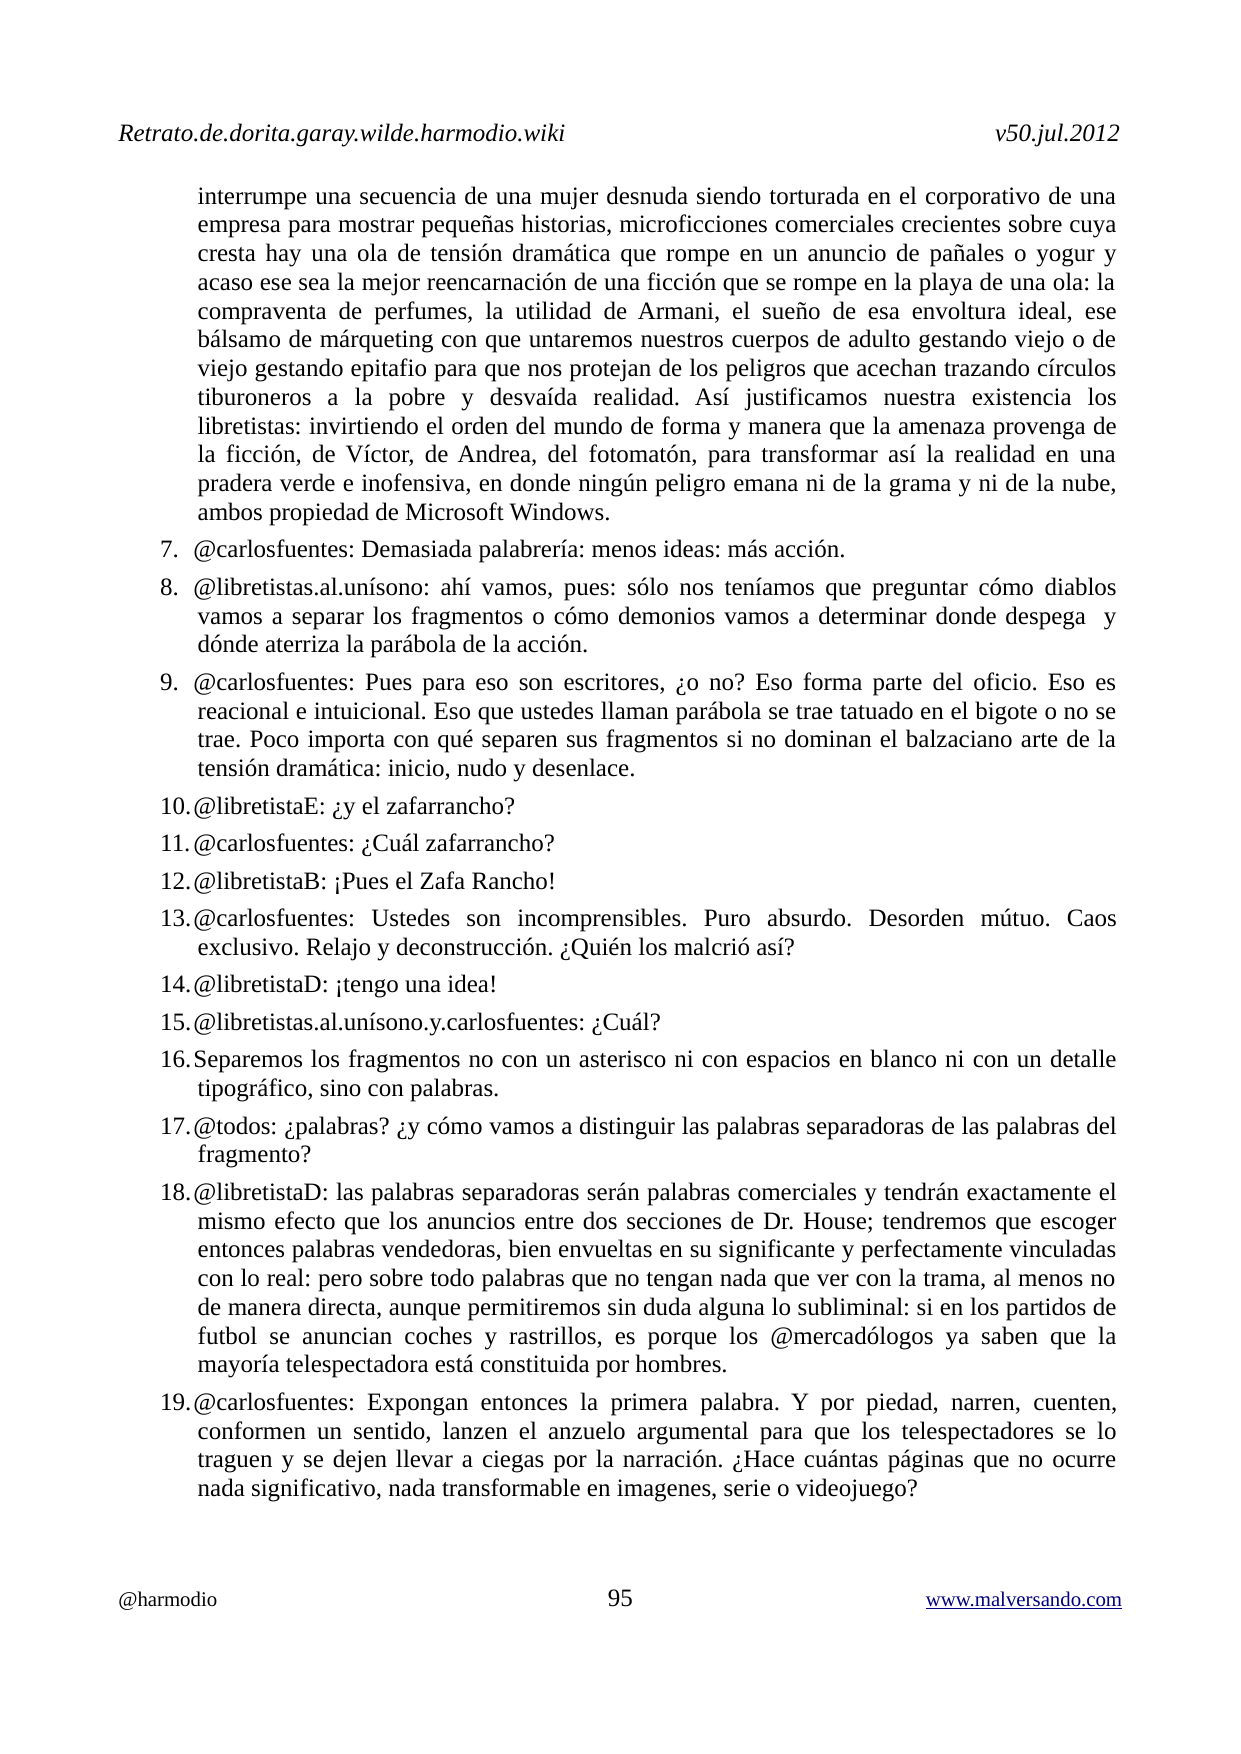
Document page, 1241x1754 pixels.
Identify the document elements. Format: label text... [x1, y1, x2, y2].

list @libretistas.al.unísono: ahí vamos, pues: sólo nos teníamos que preguntar cómo diablos vamos a separar los fragmentos o cómo demonios vamos a determinar donde despega y dónde aterriza la parábola de la acción. [156, 568, 1122, 663]
list @carlosfuentes: Ustedes son incomprensibles. Puro absurdo. Desorden mútuo. Caos exclusivo. Relajo y deconstrucción. ¿Quién los malcrió así? [156, 899, 1122, 965]
list @libretistas.al.unísono.y.carlosfuentes: ¿Cuál? [156, 1003, 1122, 1040]
list @libretistaE: ¿y el zafarrancho? [156, 786, 1122, 824]
list @carlosfuentes: Demasiada palabrería: menos ideas: más acción. [156, 530, 1122, 568]
list @carlosfuentes: Expongan entonces la primera palabra. Y por piedad, narren, cuenten, conformen un sentido, lanzen el anzuelo argumental para que los telespectadores se lo traguen y se dejen llevar a ciegas por la narración. ¿Hace cuántas páginas que no ocurre nada significativo, nada transformable en imagenes, serie o videojuego? [156, 1383, 1122, 1506]
list @libretistaB: ¡Pues el Zafa Rancho! [156, 861, 1122, 899]
list @libretistaD: ¡tengo una idea! [156, 965, 1122, 1003]
list interrumpe una secuencia de una mujer desnuda siendo torturada en el corporativo de una empresa para mostrar pequeñas historias, microficciones comerciales crecientes sobre cuya cresta hay una ola de tensión dramática que rompe en un anuncio de pañales o yogur y acaso ese sea la mejor reencarnación de una ficción que se rompe en la playa de una ola: la compraventa de perfumes, la utilidad de Armani, el sueño de esa envoltura ideal, ese bálsamo de márqueting con que untaremos nuestros cuerpos de adulto gestando viejo o de viejo gestando epitafio para que nos protejan de los peligros que acechan trazando círculos tiburoneros a la pobre y desvaída realidad. Así justificamos nuestra existencia los libretistas: invirtiendo el orden del mundo de forma y manera que la amenaza provenga de la ficción, de Víctor, de Andrea, del fotomatón, para transformar así la realidad en una pradera verde e inofensiva, en donde ningún peligro emana ni de la grama y ni de la nube, ambos propiedad de Microsoft Windows. [156, 176, 1122, 530]
list @libretistaD: las palabras separadoras serán palabras comerciales y tendrán exactamente el mismo efecto que los anuncios entre dos secciones de Dr. House; tendremos que escoger entonces palabras vendedoras, bien envueltas en su significante y perfectamente vinculadas con lo real: pero sobre todo palabras que no tengan nada que ver con la trama, al menos no de manera directa, aunque permitiremos sin duda alguna lo subliminal: si en los partidos de futbol se anuncian coches y rastrillos, es porque los @mercadólogos ya saben que la mayoría telespectadora está constituida por hombres. [156, 1173, 1122, 1383]
list @carlosfuentes: ¿Cuál zafarrancho? [156, 824, 1122, 861]
list Separemos los fragmentos no con un asterisco ni con espacios en blanco ni con un detalle tipográfico, sino con palabras. [156, 1040, 1122, 1106]
list @todos: ¿palabras? ¿y cómo vamos a distinguir las palabras separadoras de las palabras del fragmento? [156, 1106, 1122, 1173]
list @carlosfuentes: Pues para eso son escritores, ¿o no? Eso forma parte del oficio. Eso es reacional e intuicional. Eso que ustedes llaman parábola se trae tatuado en el bigote o no se trae. Poco importa con qué separen sus fragmentos si no dominan el balzaciano arte de la tensión dramática: inicio, nudo y desenlace. [156, 663, 1122, 786]
